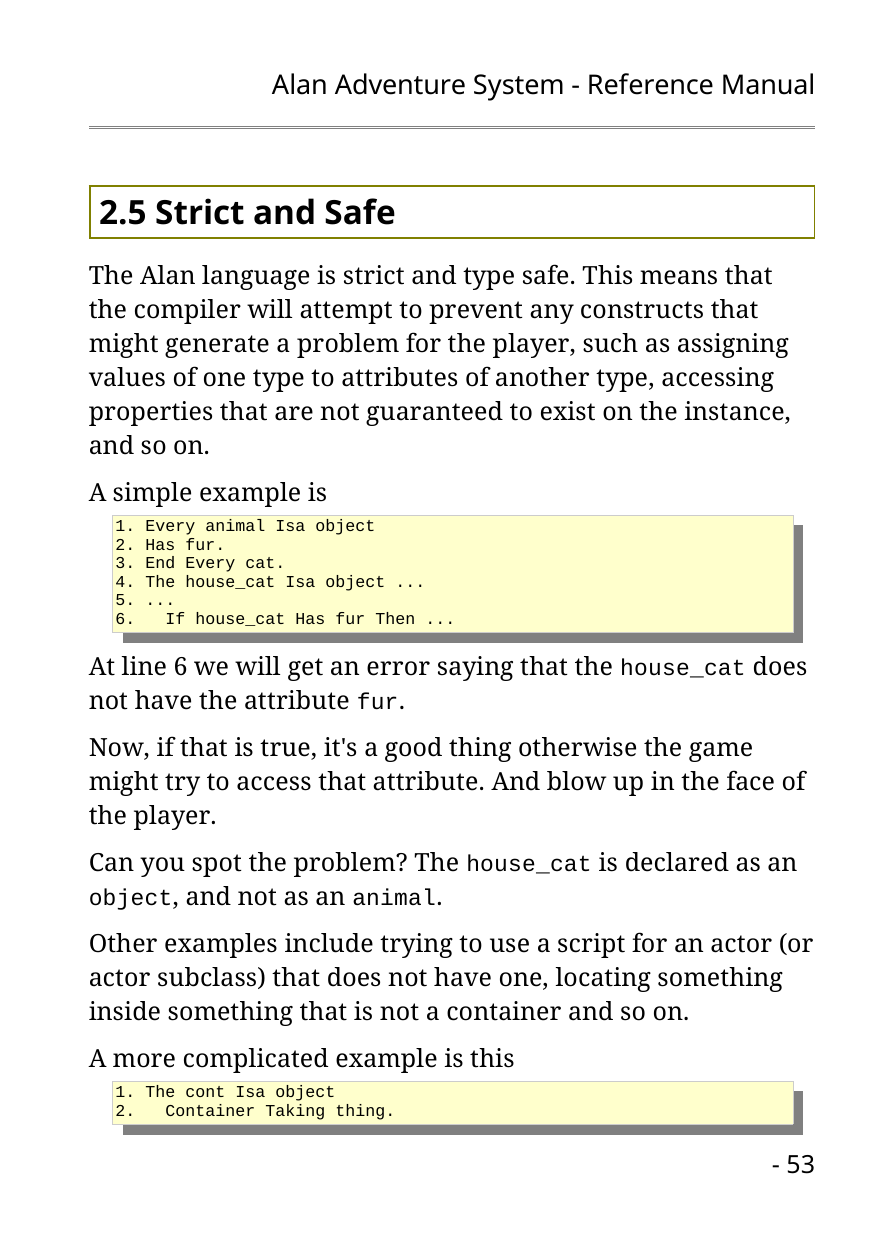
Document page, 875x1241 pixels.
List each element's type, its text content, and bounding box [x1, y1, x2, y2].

text At line 6 we will get an error saying that the house_cat does not have the attribute fur. [88, 649, 815, 717]
text Other examples include trying to use a script for an actor (or actor subclass) that does not have one, locating something inside something that is not a container and so on. [88, 926, 815, 1028]
list Container Taking thing. [113, 1099, 793, 1124]
list If house_cat Has fur Then ... [113, 608, 793, 632]
list Has fur. [113, 533, 793, 552]
text Now, if that is true, it's a good thing otherwise the game might try to access that attribute. And blow up in the face of the player. [88, 730, 815, 832]
text Can you spot the problem? The house_cat is declared as an object, and not as an animal. [88, 845, 815, 913]
list The house_cat Isa object ... [113, 571, 793, 589]
list ... [113, 589, 793, 608]
text A simple example is [88, 474, 815, 508]
list The cont Isa object [113, 1082, 793, 1099]
list End Every cat. [113, 552, 793, 571]
list Every animal Isa object [113, 516, 793, 533]
text The Alan language is strict and type safe. This means that the compiler will attempt to prevent any constructs that might generate a problem for the player, such as assigning values of one type to attributes of another type, accessing properties that are not guaranteed to exist on the instance, and so on. [88, 258, 815, 462]
text A more complicated example is this [88, 1041, 815, 1074]
subtitle Strict and Safe [91, 187, 814, 237]
